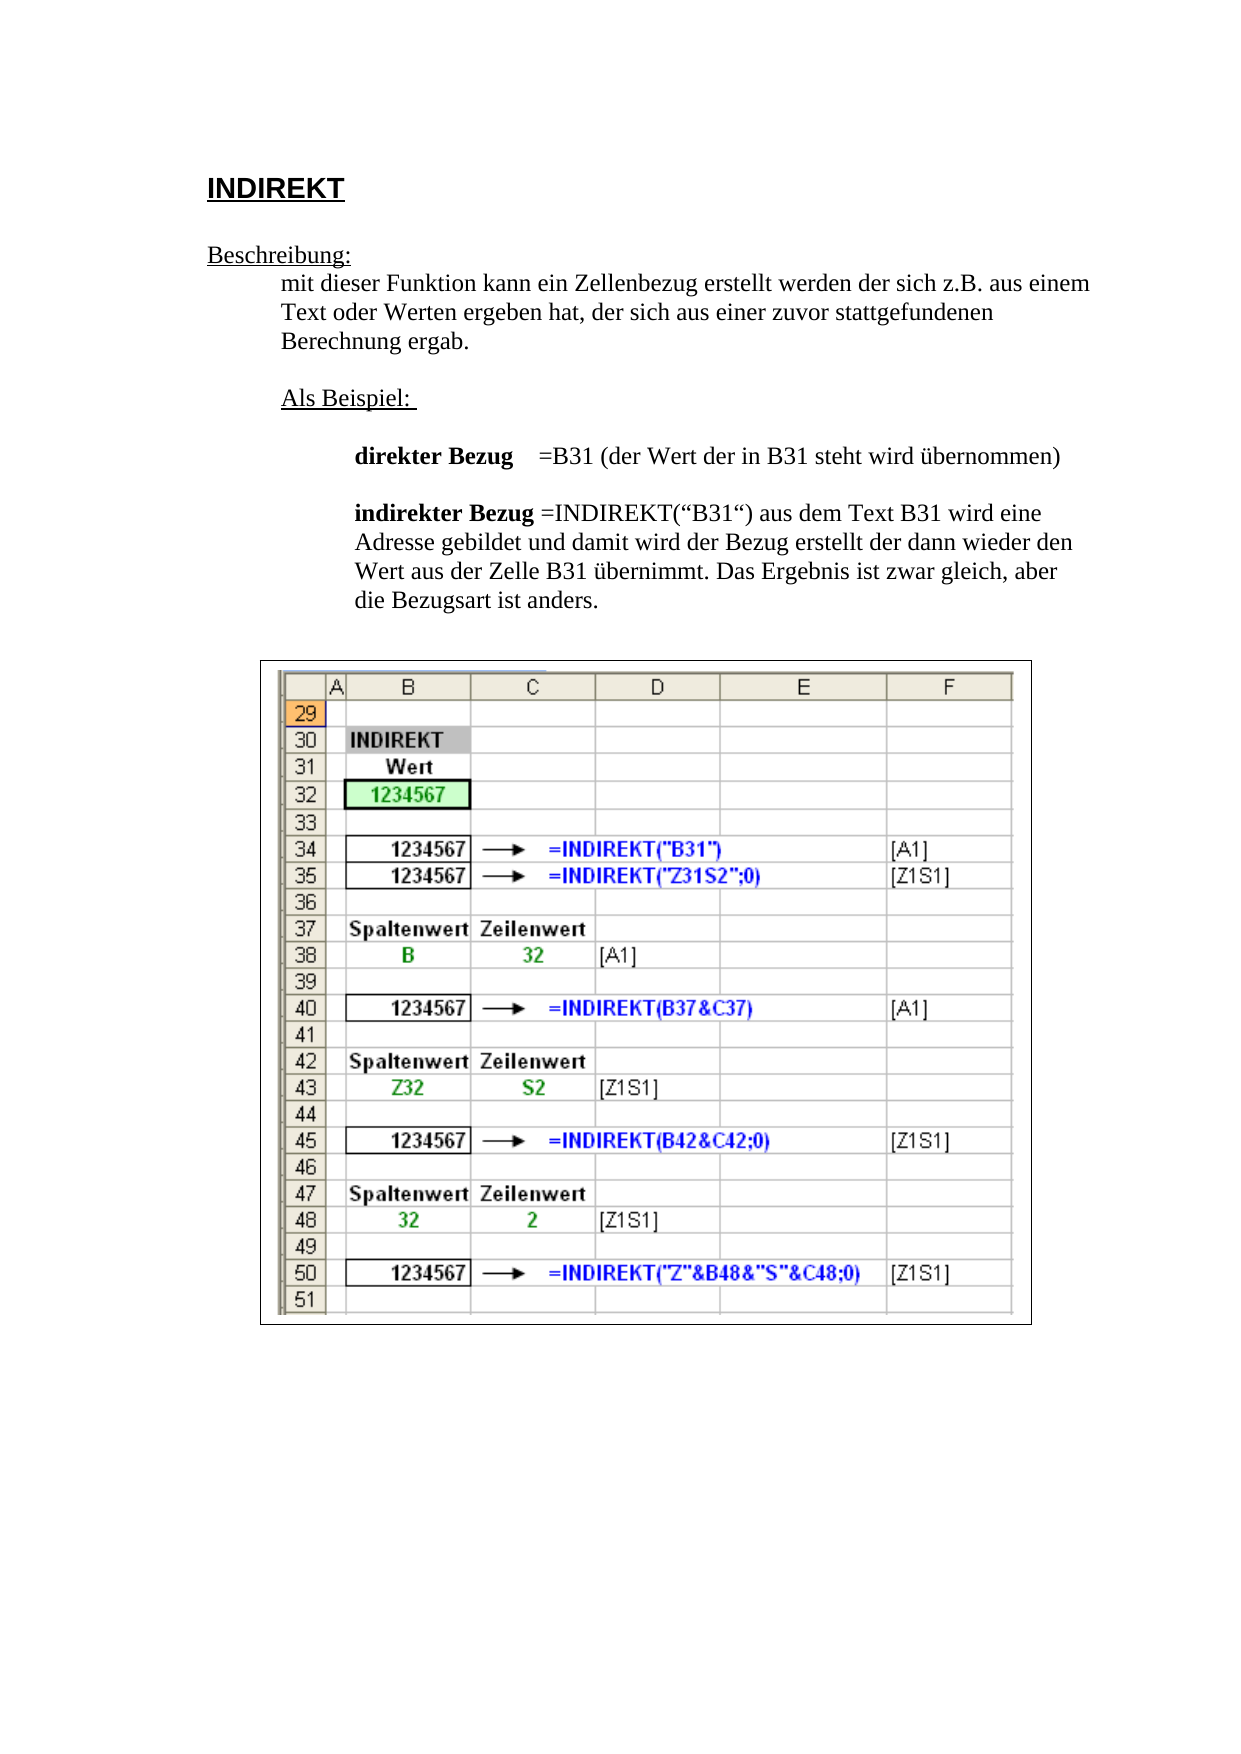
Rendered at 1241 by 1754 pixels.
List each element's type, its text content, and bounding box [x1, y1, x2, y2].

picture [277, 670, 1014, 1315]
text Beschreibung: [207, 240, 1092, 268]
text mit dieser Funktion kann ein Zellenbezug erstellt werden der sich z.B. aus einem Text oder Werten ergeben hat, der sich aus einer zuvor stattgefundenen Berechnung ergab. [281, 268, 1092, 355]
text direkter Bezug =B31 (der Wert der in B31 steht wird übernommen) [281, 441, 1092, 470]
subtitle INDIREKT [207, 171, 1092, 205]
text indirekter Bezug =INDIREKT(“B31“) aus dem Text B31 wird eine Adresse gebildet und damit wird der Bezug erstellt der dann wieder den Wert aus der Zelle B31 übernimmt. Das Ergebnis ist zwar gleich, aber die Bezugsart ist anders. [354, 498, 1092, 613]
text Als Beispiel: [281, 383, 1092, 412]
